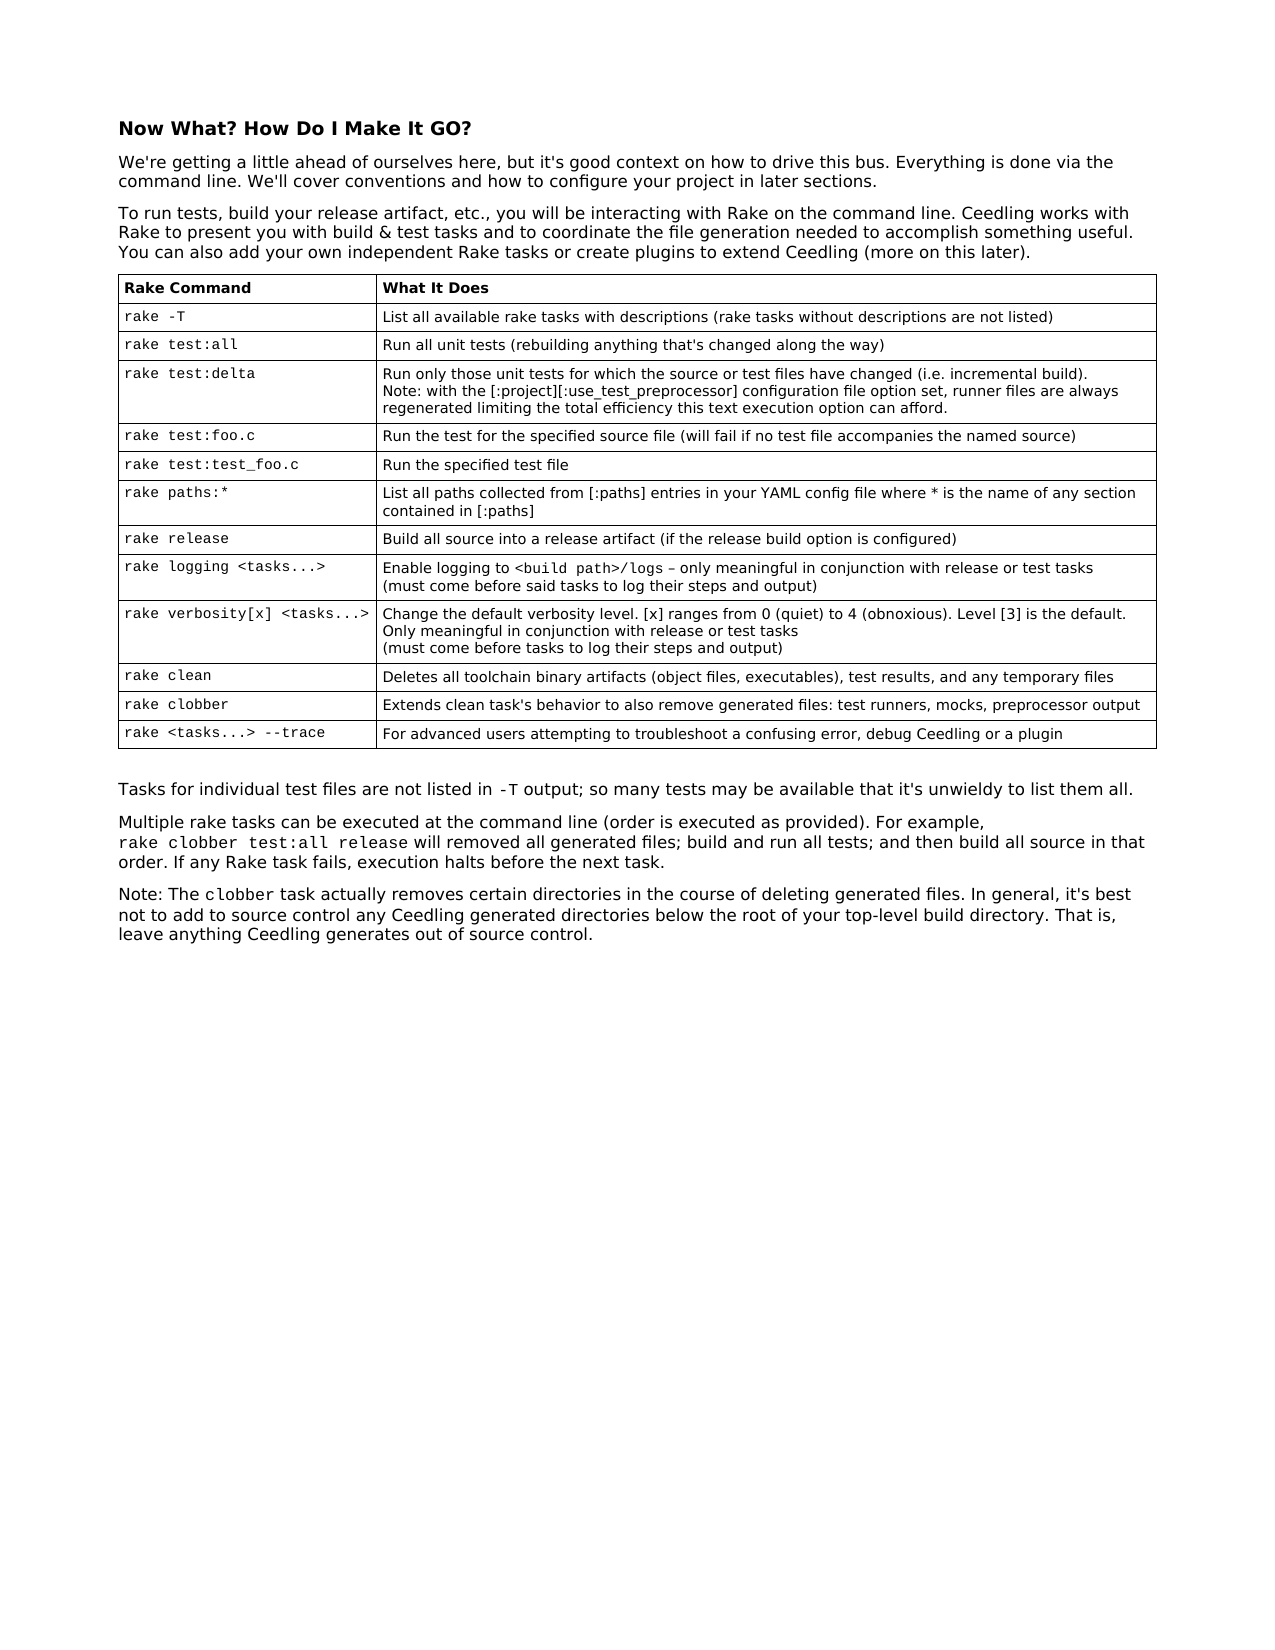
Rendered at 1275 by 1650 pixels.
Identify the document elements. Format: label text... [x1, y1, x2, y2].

table_cell List all paths collected from [:paths] entries in your YAML config file where * is the name of any section contained in [:paths] [377, 481, 1156, 525]
table_cell rake logging <tasks...> [119, 555, 376, 600]
table_cell rake paths:* [119, 481, 376, 525]
table_header Rake Command [119, 275, 376, 303]
text Tasks for individual test files are not listed in -T output; so many tests may be available that it's unwieldy to list them all. [118, 780, 1157, 801]
table_cell Change the default verbosity level. [x] ranges from 0 (quiet) to 4 (obnoxious). Level [3] is the default. Only meaningful in conjunction with release or test tasks (must come before tasks to log their steps and output) [377, 601, 1156, 663]
table_cell rake test:test_foo.c [119, 452, 376, 480]
table_cell Extends clean task's behavior to also remove generated files: test runners, mocks, preprocessor output [377, 692, 1156, 720]
table_cell For advanced users attempting to troubleshoot a confusing error, debug Ceedling or a plugin [377, 721, 1156, 748]
table_cell rake clean [119, 664, 376, 691]
table_cell Run the specified test file [377, 452, 1156, 480]
subtitle Now What? How Do I Make It GO? [118, 118, 1157, 140]
table_header What It Does [377, 275, 1156, 303]
text Multiple rake tasks can be executed at the command line (order is executed as provided). For example, rake clobber test:all release will removed all generated files; build and run all tests; and then build all source in that order. If any Rake task fails, execution halts before the next task. [118, 813, 1157, 872]
table_cell rake test:delta [119, 361, 376, 423]
table_cell Run only those unit tests for which the source or test files have changed (i.e. incremental build). Note: with the [:project][:use_test_preprocessor] configuration file option set, runner files are always regenerated limiting the total efficiency this text execution option can afford. [377, 361, 1156, 423]
table_cell Build all source into a release artifact (if the release build option is configured) [377, 526, 1156, 554]
table_cell rake verbosity[x] <tasks...> [119, 601, 376, 663]
table_cell Enable logging to <build path>/logs – only meaningful in conjunction with release or test tasks (must come before said tasks to log their steps and output) [377, 555, 1156, 600]
table_cell rake clobber [119, 692, 376, 720]
table_cell rake test:foo.c [119, 424, 376, 451]
table_cell Run all unit tests (rebuilding anything that's changed along the way) [377, 332, 1156, 360]
table_cell rake <tasks...> --trace [119, 721, 376, 748]
table_cell List all available rake tasks with descriptions (rake tasks without descriptions are not listed) [377, 304, 1156, 331]
table_cell rake -T [119, 304, 376, 331]
table_cell Run the test for the specified source file (will fail if no test file accompanies the named source) [377, 424, 1156, 451]
table_cell rake test:all [119, 332, 376, 360]
table_cell rake release [119, 526, 376, 554]
table_cell Deletes all toolchain binary artifacts (object files, executables), test results, and any temporary files [377, 664, 1156, 691]
text We're getting a little ahead of ourselves here, but it's good context on how to drive this bus. Everything is done via the command line. We'll cover conventions and how to configure your project in later sections. [118, 152, 1157, 191]
text Note: The clobber task actually removes certain directories in the course of deleting generated files. In general, it's best not to add to source control any Ceedling generated directories below the root of your top-level build directory. That is, leave anything Ceedling generates out of source control. [118, 885, 1157, 944]
text To run tests, build your release artifact, etc., you will be interacting with Rake on the command line. Ceedling works with Rake to present you with build & test tasks and to coordinate the file generation needed to accomplish something useful. You can also add your own independent Rake tasks or create plugins to extend Ceedling (more on this later). [118, 204, 1157, 262]
